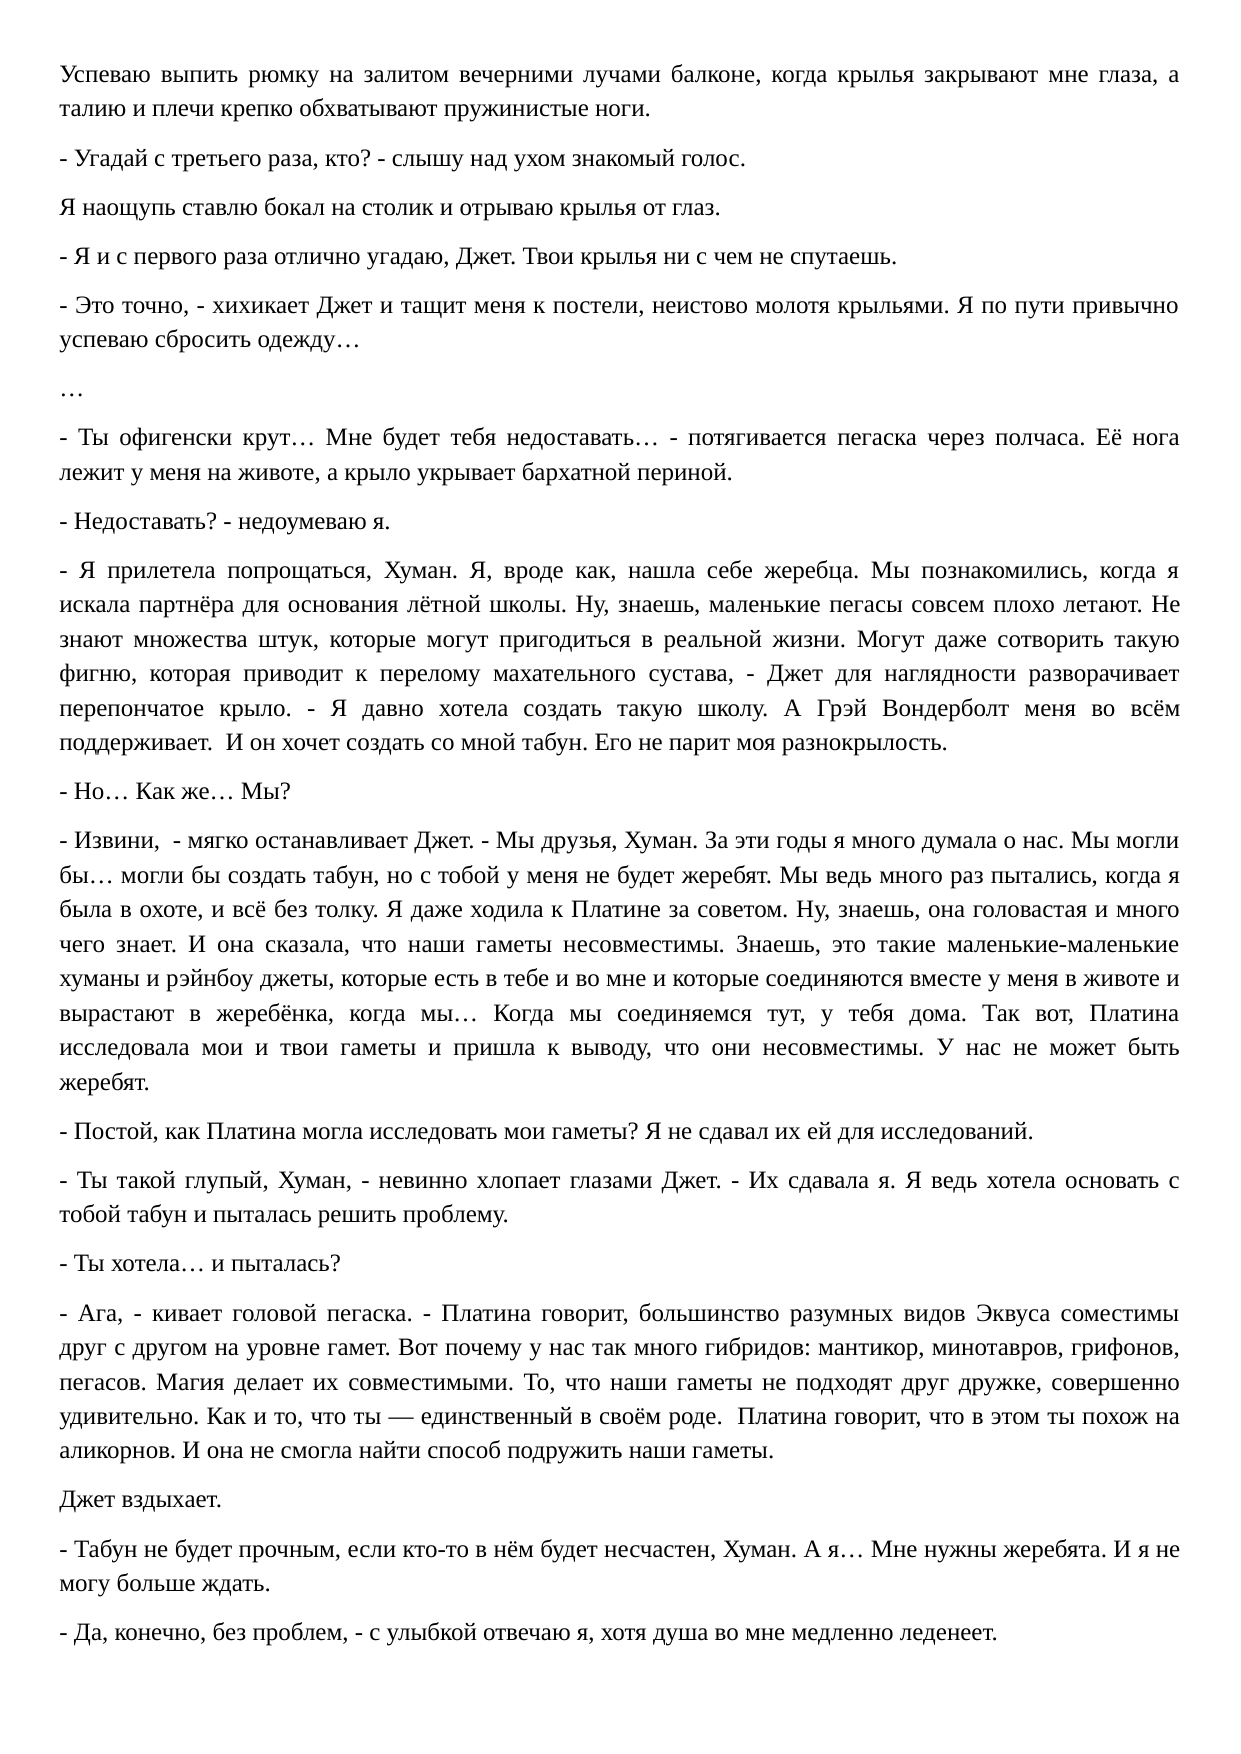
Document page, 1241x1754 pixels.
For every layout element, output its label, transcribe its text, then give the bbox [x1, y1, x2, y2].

text - Ты хотела… и пыталась? [59, 1248, 1181, 1277]
text - Это точно, - хихикает Джет и тащит меня к постели, неистово молотя крыльями. Я по пути привычно успеваю сбросить одежду… [59, 290, 1181, 353]
text - Угадай с третьего раза, кто? - слышу над ухом знакомый голос. [59, 143, 1181, 171]
text - Табун не будет прочным, если кто-то в нём будет несчастен, Хуман. А я… Мне нужны жеребята. И я не могу больше ждать. [59, 1534, 1181, 1597]
text - Я прилетела попрощаться, Хуман. Я, вроде как, нашла себе жеребца. Мы познакомились, когда я искала партнёра для основания лётной школы. Ну, знаешь, маленькие пегасы совсем плохо летают. Не знают множества штук, которые могут пригодиться в реальной жизни. Могут даже сотворить такую фигню, которая приводит к перелому махательного сустава, - Джет для наглядности разворачивает перепончатое крыло. - Я давно хотела создать такую школу. А Грэй Вондерболт меня во всём поддерживает. И он хочет создать со мной табун. Его не парит моя разнокрылость. [59, 555, 1181, 756]
text - Извини, - мягко останавливает Джет. - Мы друзья, Хуман. За эти годы я много думала о нас. Мы могли бы… могли бы создать табун, но с тобой у меня не будет жеребят. Мы ведь много раз пытались, когда я была в охоте, и всё без толку. Я даже ходила к Платине за советом. Ну, знаешь, она головастая и много чего знает. И она сказала, что наши гаметы несовместимы. Знаешь, это такие маленькие-маленькие хуманы и рэйнбоу джеты, которые есть в тебе и во мне и которые соединяются вместе у меня в животе и вырастают в жеребёнка, когда мы… Когда мы соединяемся тут, у тебя дома. Так вот, Платина исследовала мои и твои гаметы и пришла к выводу, что они несовместимы. У нас не может быть жеребят. [59, 826, 1181, 1096]
text - Да, конечно, без проблем, - с улыбкой отвечаю я, хотя душа во мне медленно леденеет. [59, 1617, 1181, 1646]
text … [59, 373, 1181, 402]
text - Ты такой глупый, Хуман, - невинно хлопает глазами Джет. - Их сдавала я. Я ведь хотела основать с тобой табун и пыталась решить проблему. [59, 1165, 1181, 1228]
text Джет вздыхает. [59, 1484, 1181, 1513]
text - Я и с первого раза отлично угадаю, Джет. Твои крылья ни с чем не спутаешь. [59, 241, 1181, 269]
text Успеваю выпить рюмку на залитом вечерними лучами балконе, когда крылья закрывают мне глаза, а талию и плечи крепко обхватывают пружинистые ноги. [59, 59, 1181, 122]
text - Постой, как Платина могла исследовать мои гаметы? Я не сдавал их ей для исследований. [59, 1116, 1181, 1145]
text - Ты офигенски крут… Мне будет тебя недоставать… - потягивается пегаска через полчаса. Её нога лежит у меня на животе, а крыло укрывает бархатной периной. [59, 422, 1181, 486]
text Я наощупь ставлю бокал на столик и отрываю крылья от глаз. [59, 192, 1181, 220]
text - Ага, - кивает головой пегаска. - Платина говорит, большинство разумных видов Эквуса соместимы друг с другом на уровне гамет. Вот почему у нас так много гибридов: мантикор, минотавров, грифонов, пегасов. Магия делает их совместимыми. То, что наши гаметы не подходят друг дружке, совершенно удивительно. Как и то, что ты — единственный в своём роде. Платина говорит, что в этом ты похож на аликорнов. И она не смогла найти способ подружить наши гаметы. [59, 1298, 1181, 1464]
text - Недоставать? - недоумеваю я. [59, 506, 1181, 535]
text - Но… Как же… Мы? [59, 776, 1181, 805]
